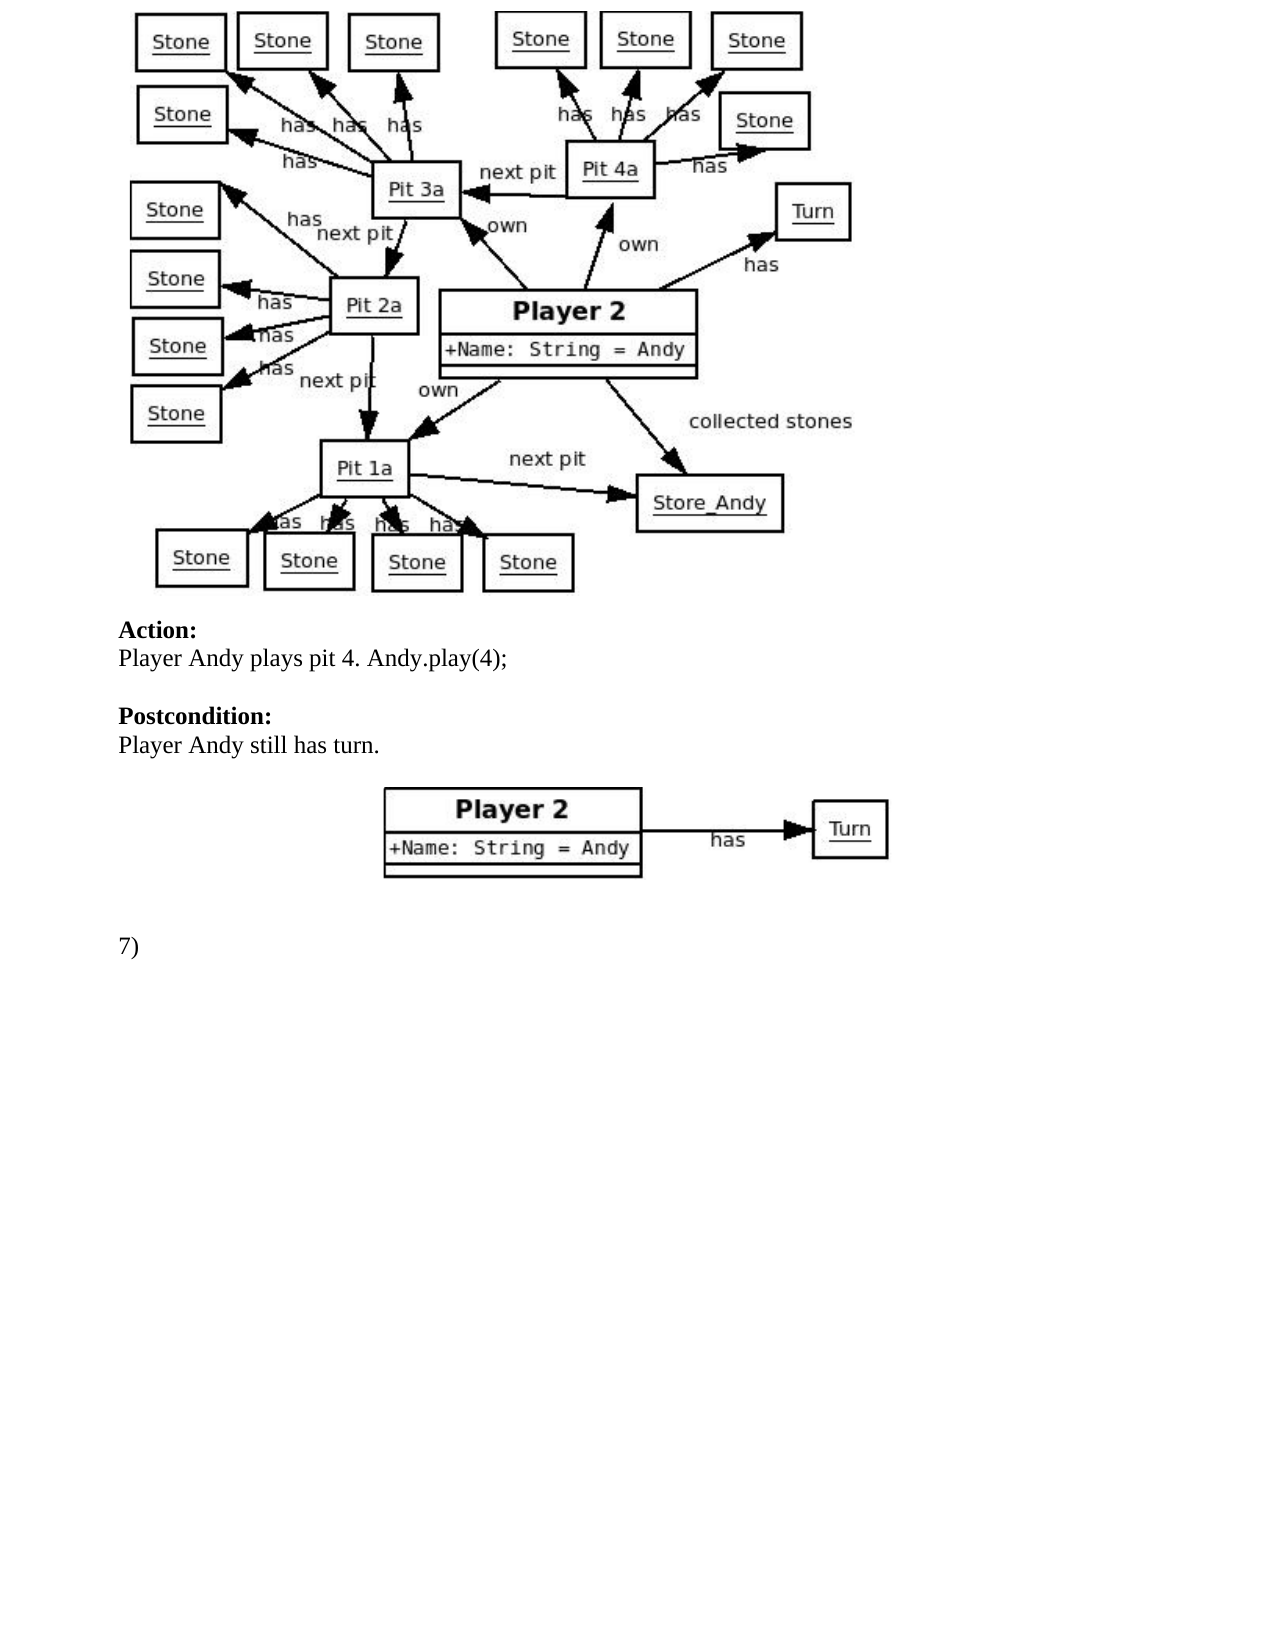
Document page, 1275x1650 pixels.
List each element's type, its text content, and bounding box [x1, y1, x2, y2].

text Player Andy plays pit 4. Andy.play(4); [118, 643, 1157, 672]
text Action: [118, 615, 1157, 643]
text Player Andy still has turn. [118, 730, 1157, 758]
text 7) [118, 931, 1157, 960]
picture [129, 11, 855, 596]
text Postcondition: [118, 701, 1157, 730]
picture [383, 787, 892, 880]
